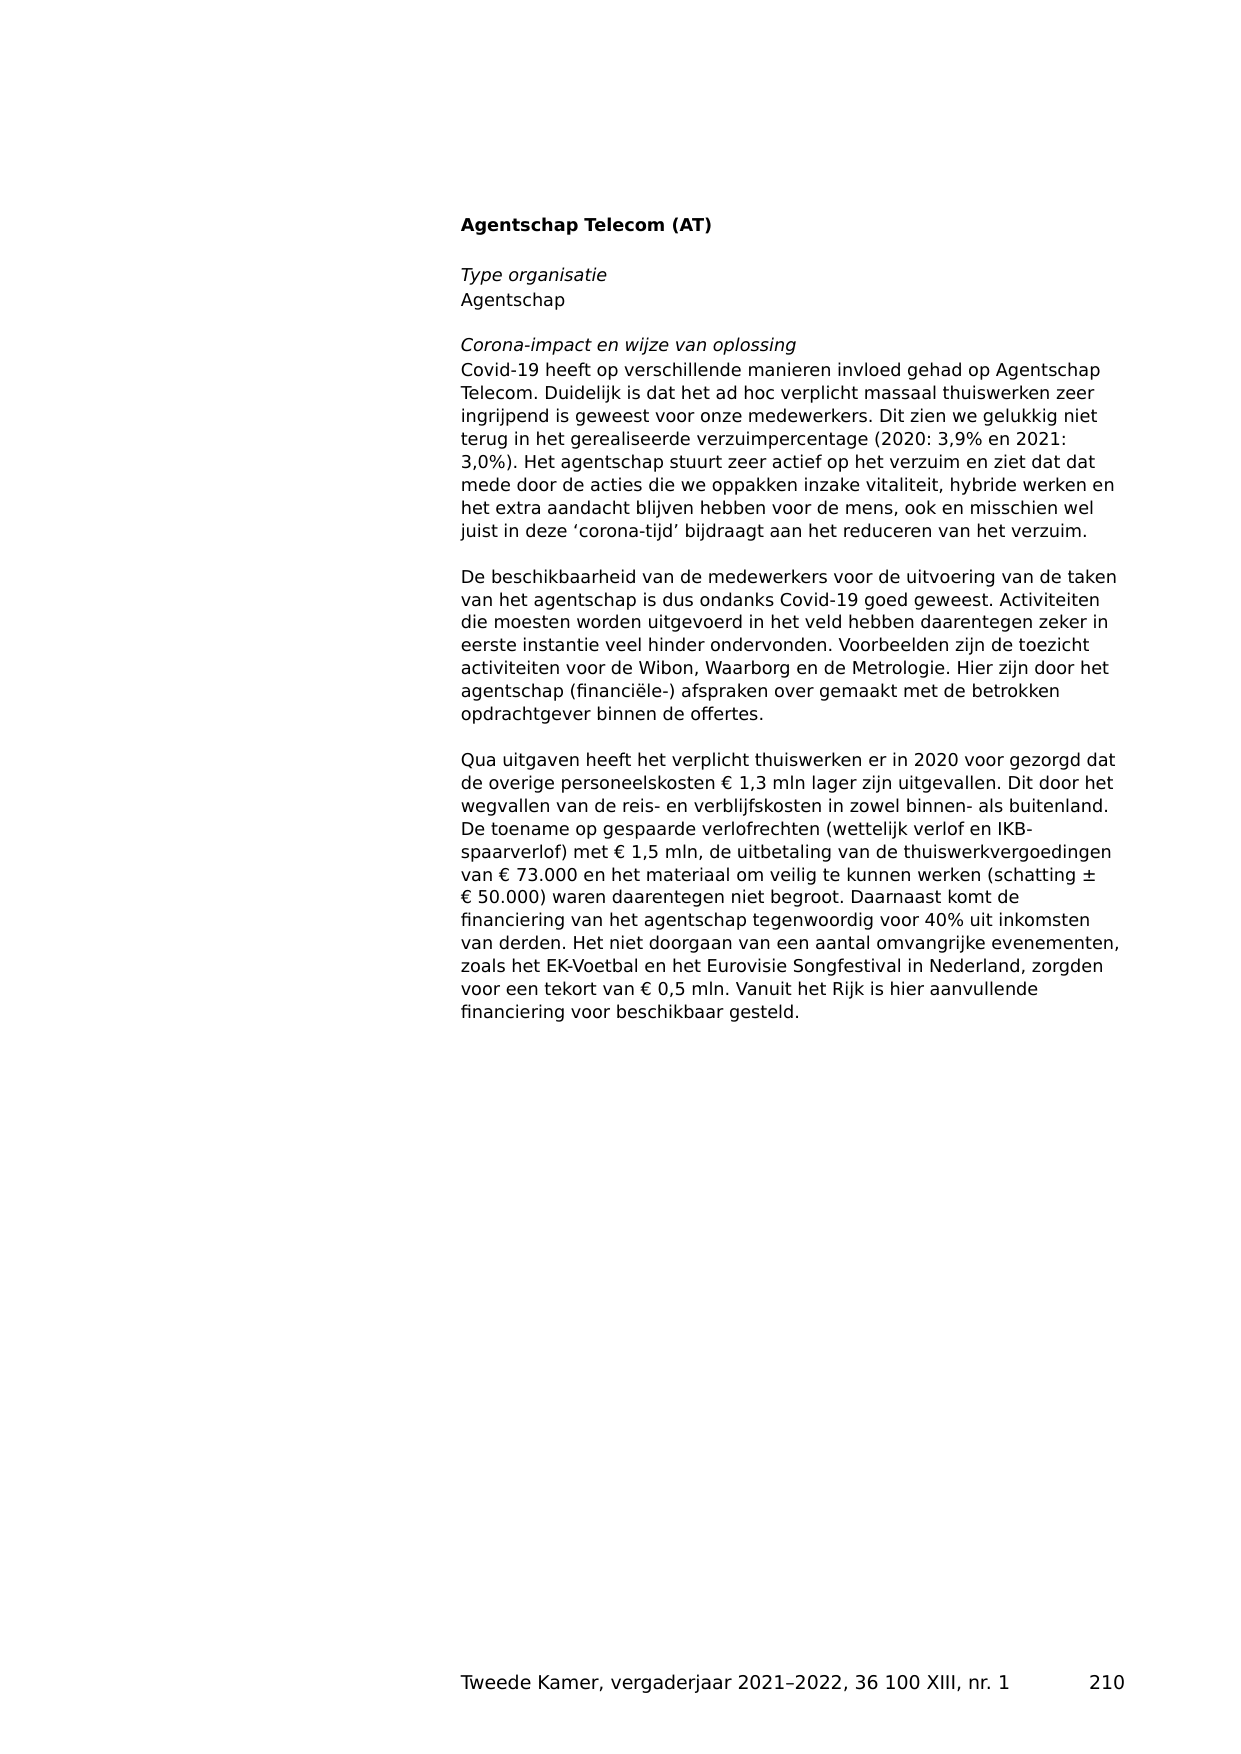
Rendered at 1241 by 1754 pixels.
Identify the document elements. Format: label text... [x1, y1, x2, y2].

text Agentschap [461, 288, 1125, 311]
text Covid-19 heeft op verschillende manieren invloed gehad op Agentschap Telecom. Duidelijk is dat het ad hoc verplicht massaal thuiswerken zeer ingrijpend is geweest voor onze medewerkers. Dit zien we gelukkig niet terug in het gerealiseerde verzuimpercentage (2020: 3,9% en 2021: 3,0%). Het agentschap stuurt zeer actief op het verzuim en ziet dat dat mede door de acties die we oppakken inzake vitaliteit, hybride werken en het extra aandacht blijven hebben voor de mens, ook en misschien wel juist in deze ‘corona-tijd’ bijdraagt aan het reduceren van het verzuim. [461, 358, 1125, 542]
text Corona-impact en wijze van oplossing [461, 333, 1125, 356]
text De beschikbaarheid van de medewerkers voor de uitvoering van de taken van het agentschap is dus ondanks Covid-19 goed geweest. Activiteiten die moesten worden uitgevoerd in het veld hebben daarentegen zeker in eerste instantie veel hinder ondervonden. Voorbeelden zijn de toezicht activiteiten voor de Wibon, Waarborg en de Metrologie. Hier zijn door het agentschap (financiële-) afspraken over gemaakt met de betrokken opdrachtgever binnen de offertes. [461, 565, 1125, 725]
text Agentschap Telecom (AT) [461, 213, 1125, 236]
text Qua uitgaven heeft het verplicht thuiswerken er in 2020 voor gezorgd dat de overige personeelskosten € 1,3 mln lager zijn uitgevallen. Dit door het wegvallen van de reis- en verblijfskosten in zowel binnen- als buitenland. De toename op gespaarde verlofrechten (wettelijk verlof en IKB-spaarverlof) met € 1,5 mln, de uitbetaling van de thuiswerkvergoedingen van € 73.000 en het materiaal om veilig te kunnen werken (schatting ±€ 50.000) waren daarentegen niet begroot. Daarnaast komt de financiering van het agentschap tegenwoordig voor 40% uit inkomsten van derden. Het niet doorgaan van een aantal omvangrijke evenementen, zoals het EK-Voetbal en het Eurovisie Songfestival in Nederland, zorgden voor een tekort van € 0,5 mln. Vanuit het Rijk is hier aanvullende financiering voor beschikbaar gesteld. [461, 748, 1125, 1023]
text Type organisatie [461, 263, 1125, 286]
